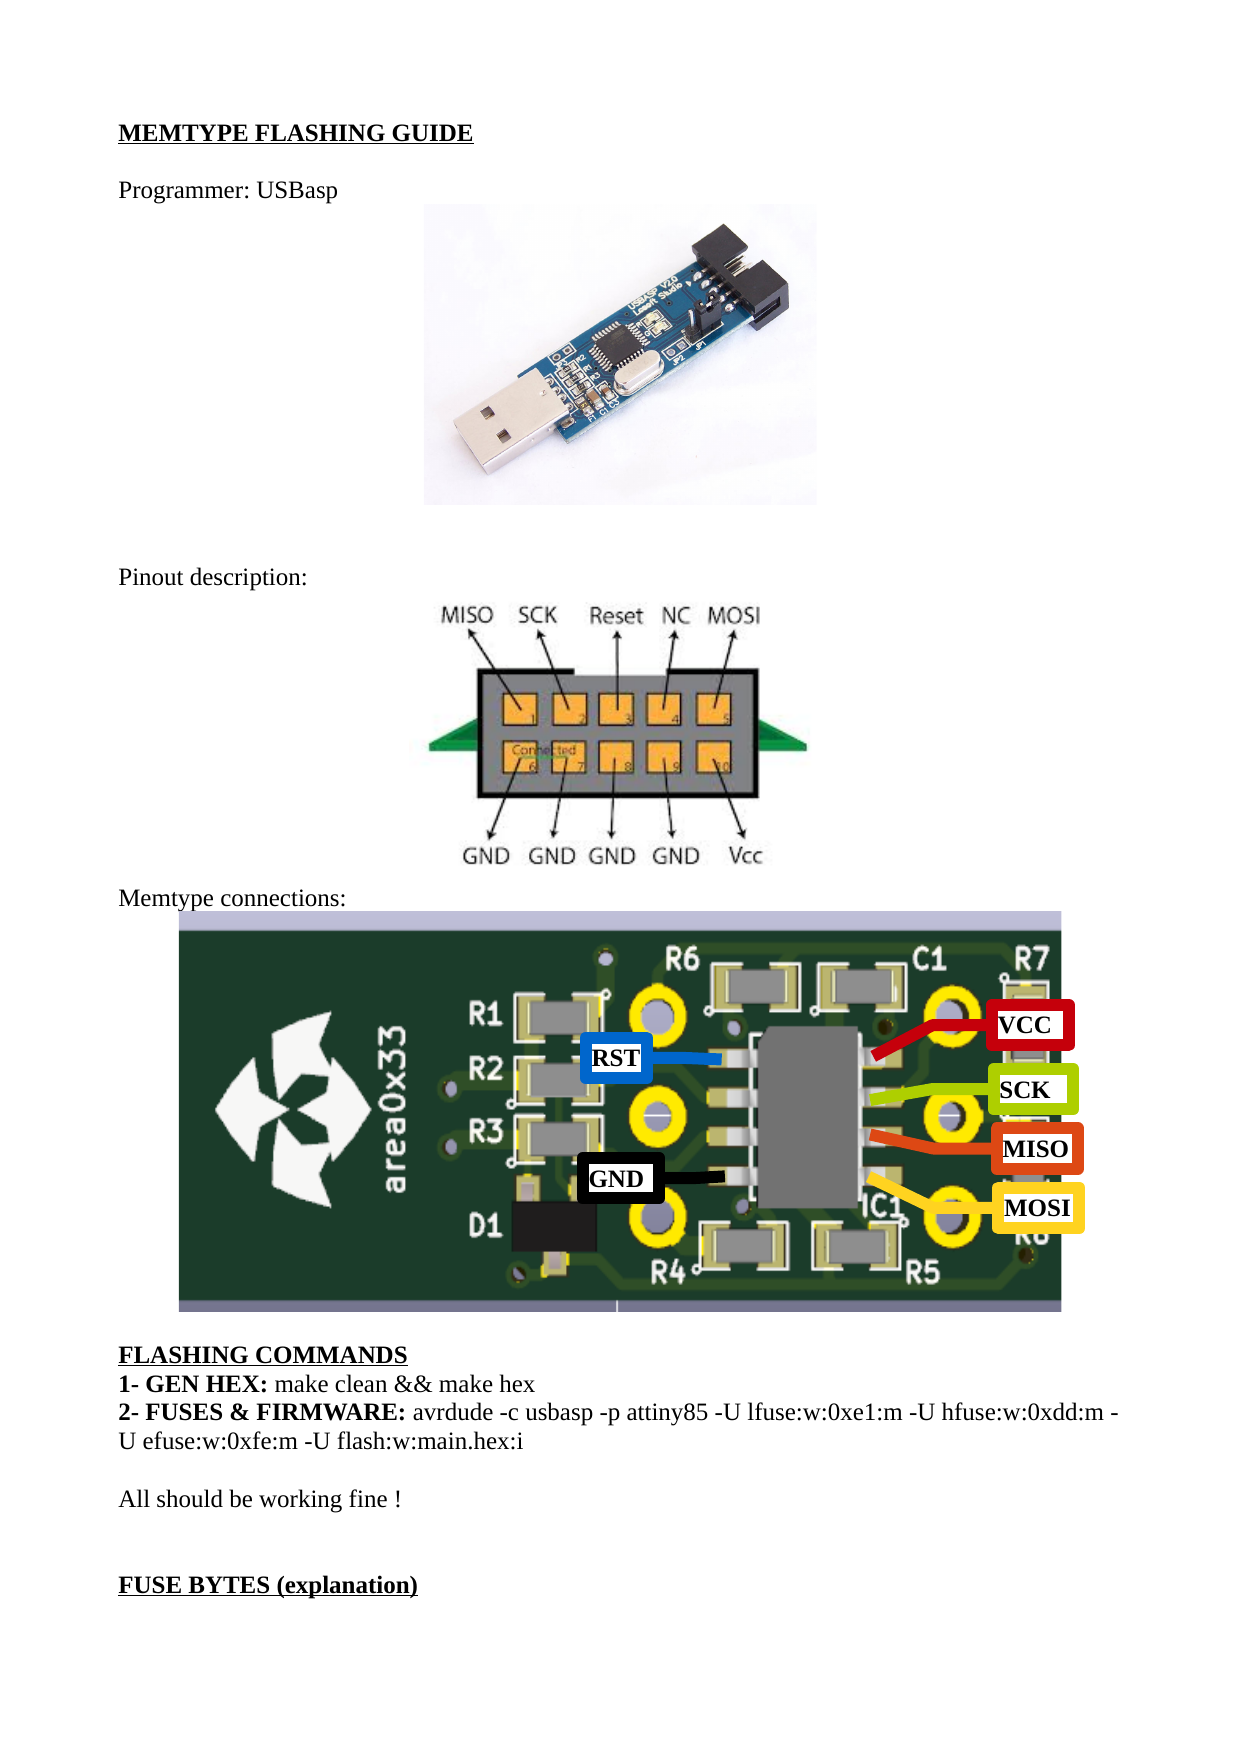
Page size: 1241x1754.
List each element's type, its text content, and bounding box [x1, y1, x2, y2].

text MEMTYPE FLASHING GUIDE [118, 118, 1122, 147]
text 1- GEN HEX: make clean && make hex [118, 1369, 1122, 1397]
text All should be working fine ! [118, 1484, 1122, 1512]
text Pinout description: [118, 562, 1122, 591]
text FUSE BYTES (explanation) [118, 1570, 1122, 1599]
text Memtype connections: [118, 883, 1122, 912]
text Programmer: USBasp [118, 176, 1122, 204]
picture [423, 204, 817, 505]
picture [178, 911, 376, 1312]
picture [409, 590, 832, 883]
text FLASHING COMMANDS [118, 1340, 1122, 1369]
text 2- FUSES & FIRMWARE: avrdude -c usbasp -p attiny85 -U lfuse:w:0xe1:m -U hfuse:w:0xdd:m -U efuse:w:0xfe:m -U flash:w:main.hex:i [118, 1397, 1122, 1455]
